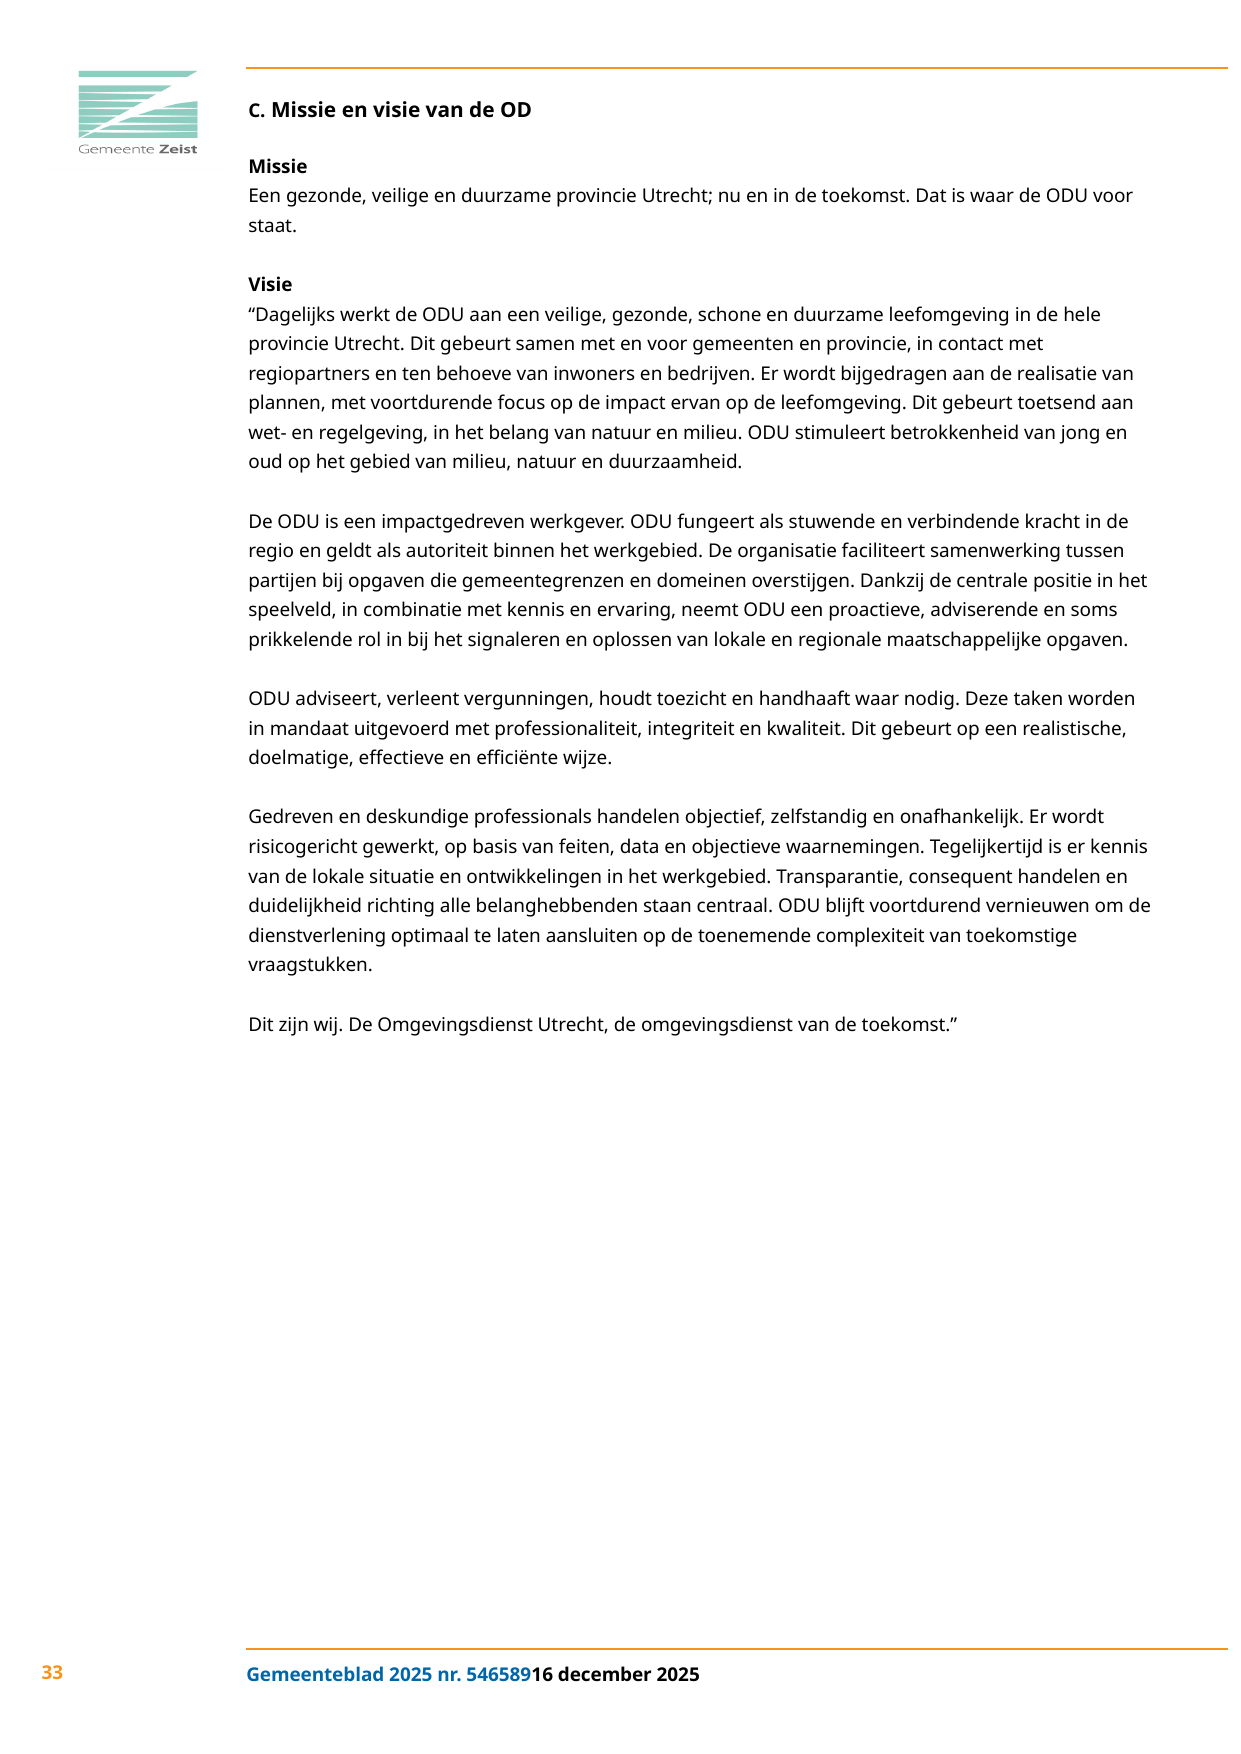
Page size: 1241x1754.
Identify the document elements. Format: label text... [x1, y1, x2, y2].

text ODU adviseert, verleent vergunningen, houdt toezicht en handhaaft waar nodig. Deze taken worden in mandaat uitgevoerd met professionaliteit, integriteit en kwaliteit. Dit gebeurt op een realistische, doelmatige, effectieve en efficiënte wijze. [248, 685, 1152, 770]
text Dit zijn wij. De Omgevingsdienst Utrecht, de omgevingsdienst van de toekomst.” [248, 1011, 1152, 1037]
text Visie [248, 271, 1152, 297]
text De ODU is een impactgedreven werkgever. ODU fungeert als stuwende en verbindende kracht in de regio en geldt als autoriteit binnen het werkgebied. De organisatie faciliteert samenwerking tussen partijen bij opgaven die gemeentegrenzen en domeinen overstijgen. Dankzij de centrale positie in het speelveld, in combinatie met kennis en ervaring, neemt ODU een proactieve, adviserende en soms prikkelende rol in bij het signaleren en oplossen van lokale en regionale maatschappelijke opgaven. [248, 508, 1152, 652]
text Een gezonde, veilige en duurzame provincie Utrecht; nu en in de toekomst. Dat is waar de ODU voor staat. [248, 182, 1152, 238]
text C. Missie en visie van de OD [248, 95, 1152, 123]
text “Dagelijks werkt de ODU aan een veilige, gezonde, schone en duurzame leefomgeving in de hele provincie Utrecht. Dit gebeurt samen met en voor gemeenten en provincie, in contact met regiopartners en ten behoeve van inwoners en bedrijven. Er wordt bijgedragen aan de realisatie van plannen, met voortdurende focus op de impact ervan op de leefomgeving. Dit gebeurt toetsend aan wet- en regelgeving, in het belang van natuur en milieu. ODU stimuleert betrokkenheid van jong en oud op het gebied van milieu, natuur en duurzaamheid. [248, 301, 1152, 474]
text Gedreven en deskundige professionals handelen objectief, zelfstandig en onafhankelijk. Er wordt risicogericht gewerkt, op basis van feiten, data en objectieve waarnemingen. Tegelijkertijd is er kennis van de lokale situatie en ontwikkelingen in het werkgebied. Transparantie, consequent handelen en duidelijkheid richting alle belanghebbenden staan centraal. ODU blijft voortdurend vernieuwen om de dienstverlening optimaal te laten aansluiten op de toenemende complexiteit van toekomstige vraagstukken. [248, 804, 1152, 977]
text Missie [248, 153, 1152, 179]
picture [41, 47, 231, 172]
